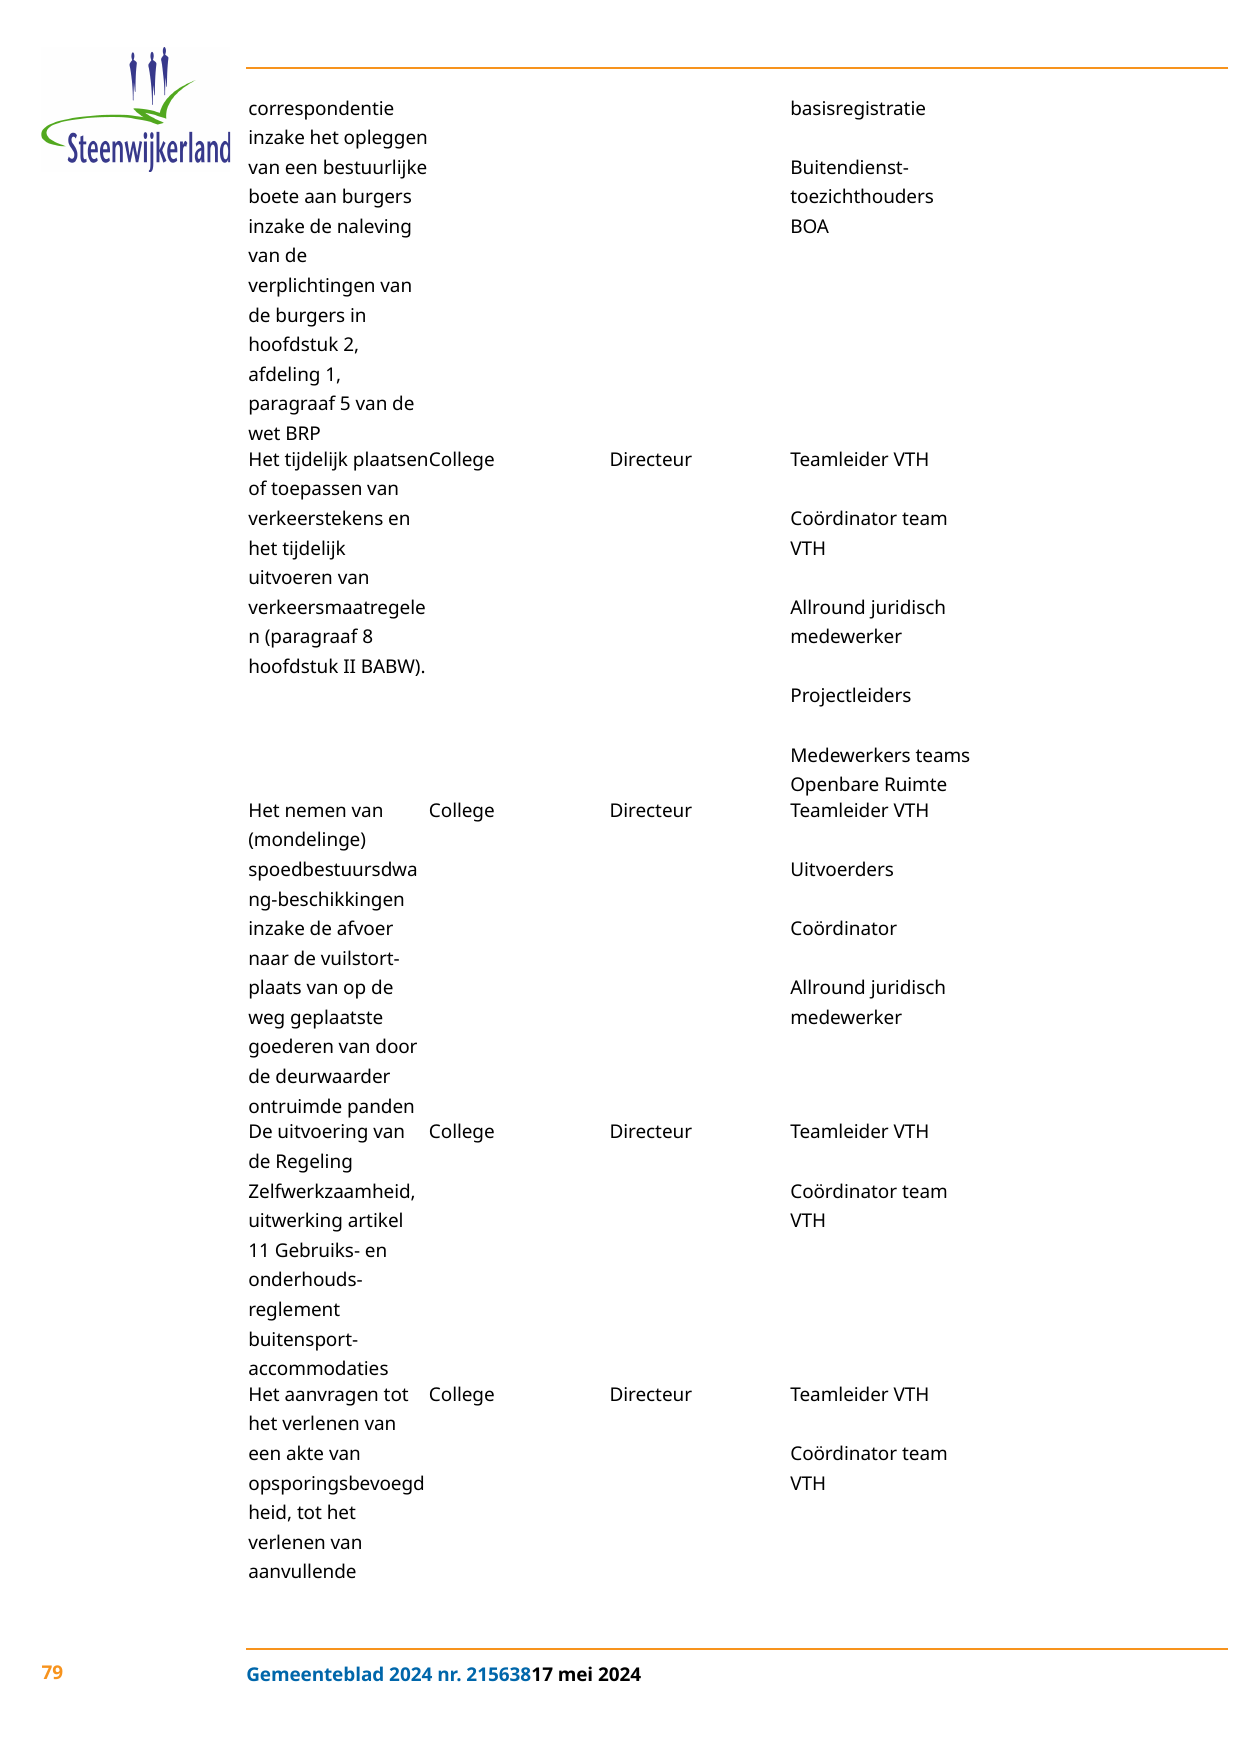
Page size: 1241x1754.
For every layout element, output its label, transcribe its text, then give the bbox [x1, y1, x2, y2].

table_cell Teamleider VTH Coördinator team VTH [790, 1119, 971, 1381]
table_cell Directeur [609, 1381, 790, 1584]
table_cell College [429, 446, 609, 797]
table_cell Teamleider VTH Coördinator team VTH [790, 1381, 971, 1584]
table_cell [971, 446, 1152, 797]
table_cell Teamleider VTH Coördinator team VTH Allround juridisch medewerker Projectleiders Medewerkers teams Openbare Ruimte [790, 446, 971, 797]
table_cell Directeur [609, 1119, 790, 1381]
table_cell correspondentie inzake het opleggen van een bestuurlijke boete aan burgers inzake de naleving van de verplichtingen van de burgers in hoofdstuk 2, afdeling 1, paragraaf 5 van de wet BRP [248, 95, 429, 446]
table_cell [971, 1119, 1152, 1381]
table_cell [971, 95, 1152, 446]
table_cell Teamleider VTH Uitvoerders Coördinator Allround juridisch medewerker [790, 797, 971, 1119]
table_cell College [429, 1119, 609, 1381]
table_cell Directeur [609, 446, 790, 797]
table_cell Het tijdelijk plaatsen of toepassen van verkeerstekens en het tijdelijk uitvoeren van verkeersmaatregelen (paragraaf 8 hoofdstuk II BABW). [248, 446, 429, 797]
table_cell College [429, 1381, 609, 1584]
table_cell [609, 95, 790, 446]
table_cell College [429, 797, 609, 1119]
table_cell Het aanvragen tot het verlenen van een akte van opsporingsbevoegdheid, tot het verlenen van aanvullende [248, 1381, 429, 1584]
table_cell Het nemen van (mondelinge) spoedbestuursdwang-beschikkingen inzake de afvoer naar de vuilstort-plaats van op de weg geplaatste goederen van door de deurwaarder ontruimde panden [248, 797, 429, 1119]
table_cell [971, 797, 1152, 1119]
table_cell [429, 95, 609, 446]
table_cell De uitvoering van de Regeling Zelfwerkzaamheid, uitwerking artikel 11 Gebruiks- en onderhouds-reglement buitensport-accommodaties [248, 1119, 429, 1381]
table_cell [971, 1381, 1152, 1584]
table_cell Directeur [609, 797, 790, 1119]
picture [41, 47, 231, 172]
table_cell basisregistratie Buitendienst-toezichthouders BOA [790, 95, 971, 446]
